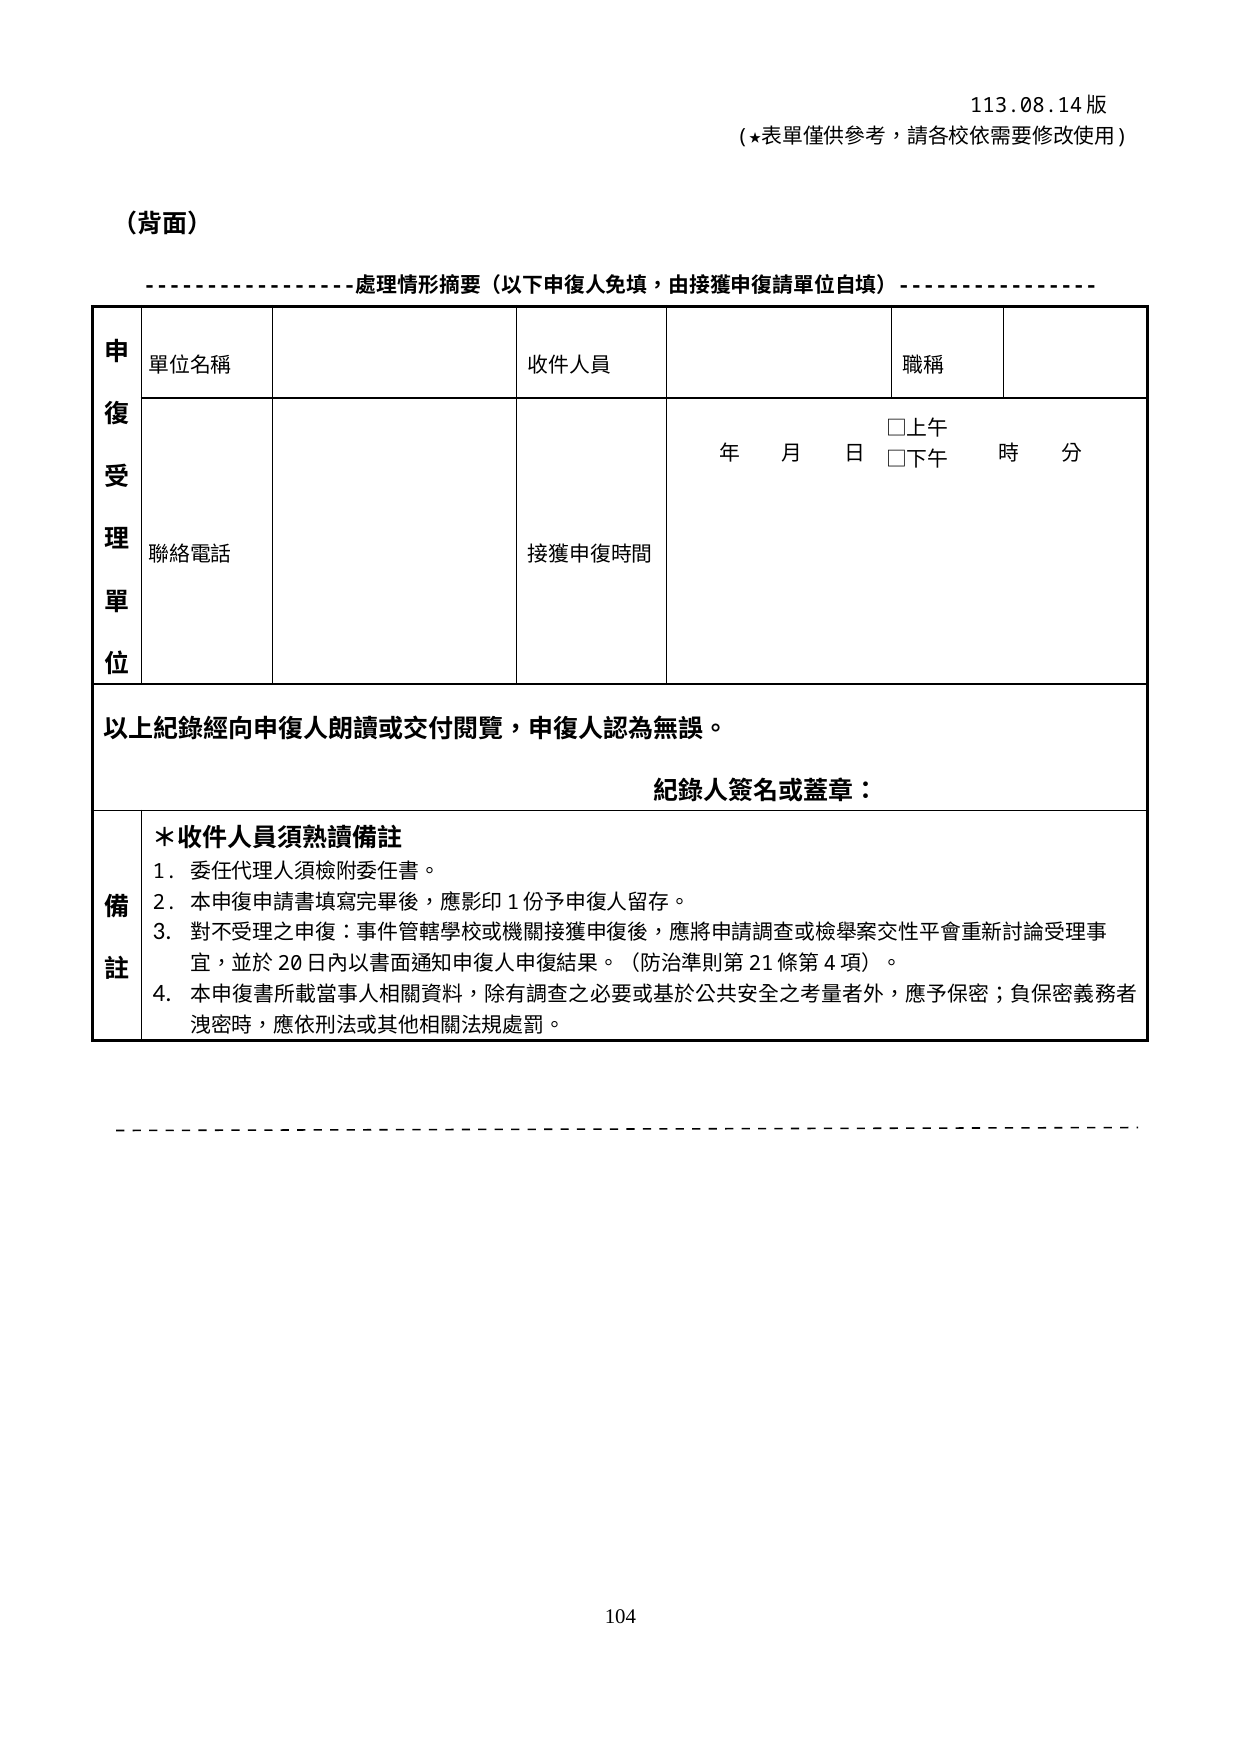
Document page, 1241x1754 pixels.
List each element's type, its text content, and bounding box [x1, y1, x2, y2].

table_header [1004, 308, 1146, 397]
table_header 單位名稱 [142, 308, 272, 397]
table_header 職稱 [892, 308, 1003, 397]
table_cell [273, 399, 516, 683]
table_header 申復受理單位 [94, 308, 141, 683]
table_cell 以上紀錄經向申復人朗讀或交付閱覽，申復人認為無誤。 紀錄人簽名或蓋章： [94, 685, 1146, 809]
table_header [667, 308, 891, 397]
table_cell ＊收件人員須熟讀備註 委任代理人須檢附委任書。 本申復申請書填寫完畢後，應影印1份予申復人留存。 對不受理之申復：事件管轄學校或機關接獲申復後，應將申請調查或檢舉案交性平會重新討論受理事宜，並於20日內以書面通知申復人申復結果。（防治準則第21條第4項）。 本申復書所載當事人相關資料，除有調查之必要或基於公共安全之考量者外，應予保密；負保密義務者洩密時，應依刑法或其他相關法規處罰。 [142, 811, 1146, 1039]
table_header [273, 308, 516, 397]
text -----------------處理情形摘要（以下申復人免填，由接獲申復請單位自填）---------------- [112, 242, 1128, 305]
table_cell 備註 [94, 811, 141, 1039]
table_cell 年 月 日 □上午□下午 時 分 [667, 399, 1146, 683]
table_cell 聯絡電話 [142, 399, 272, 683]
table_cell 接獲申復時間 [517, 399, 666, 683]
text （背面） [112, 180, 1128, 242]
table_header 收件人員 [517, 308, 666, 397]
